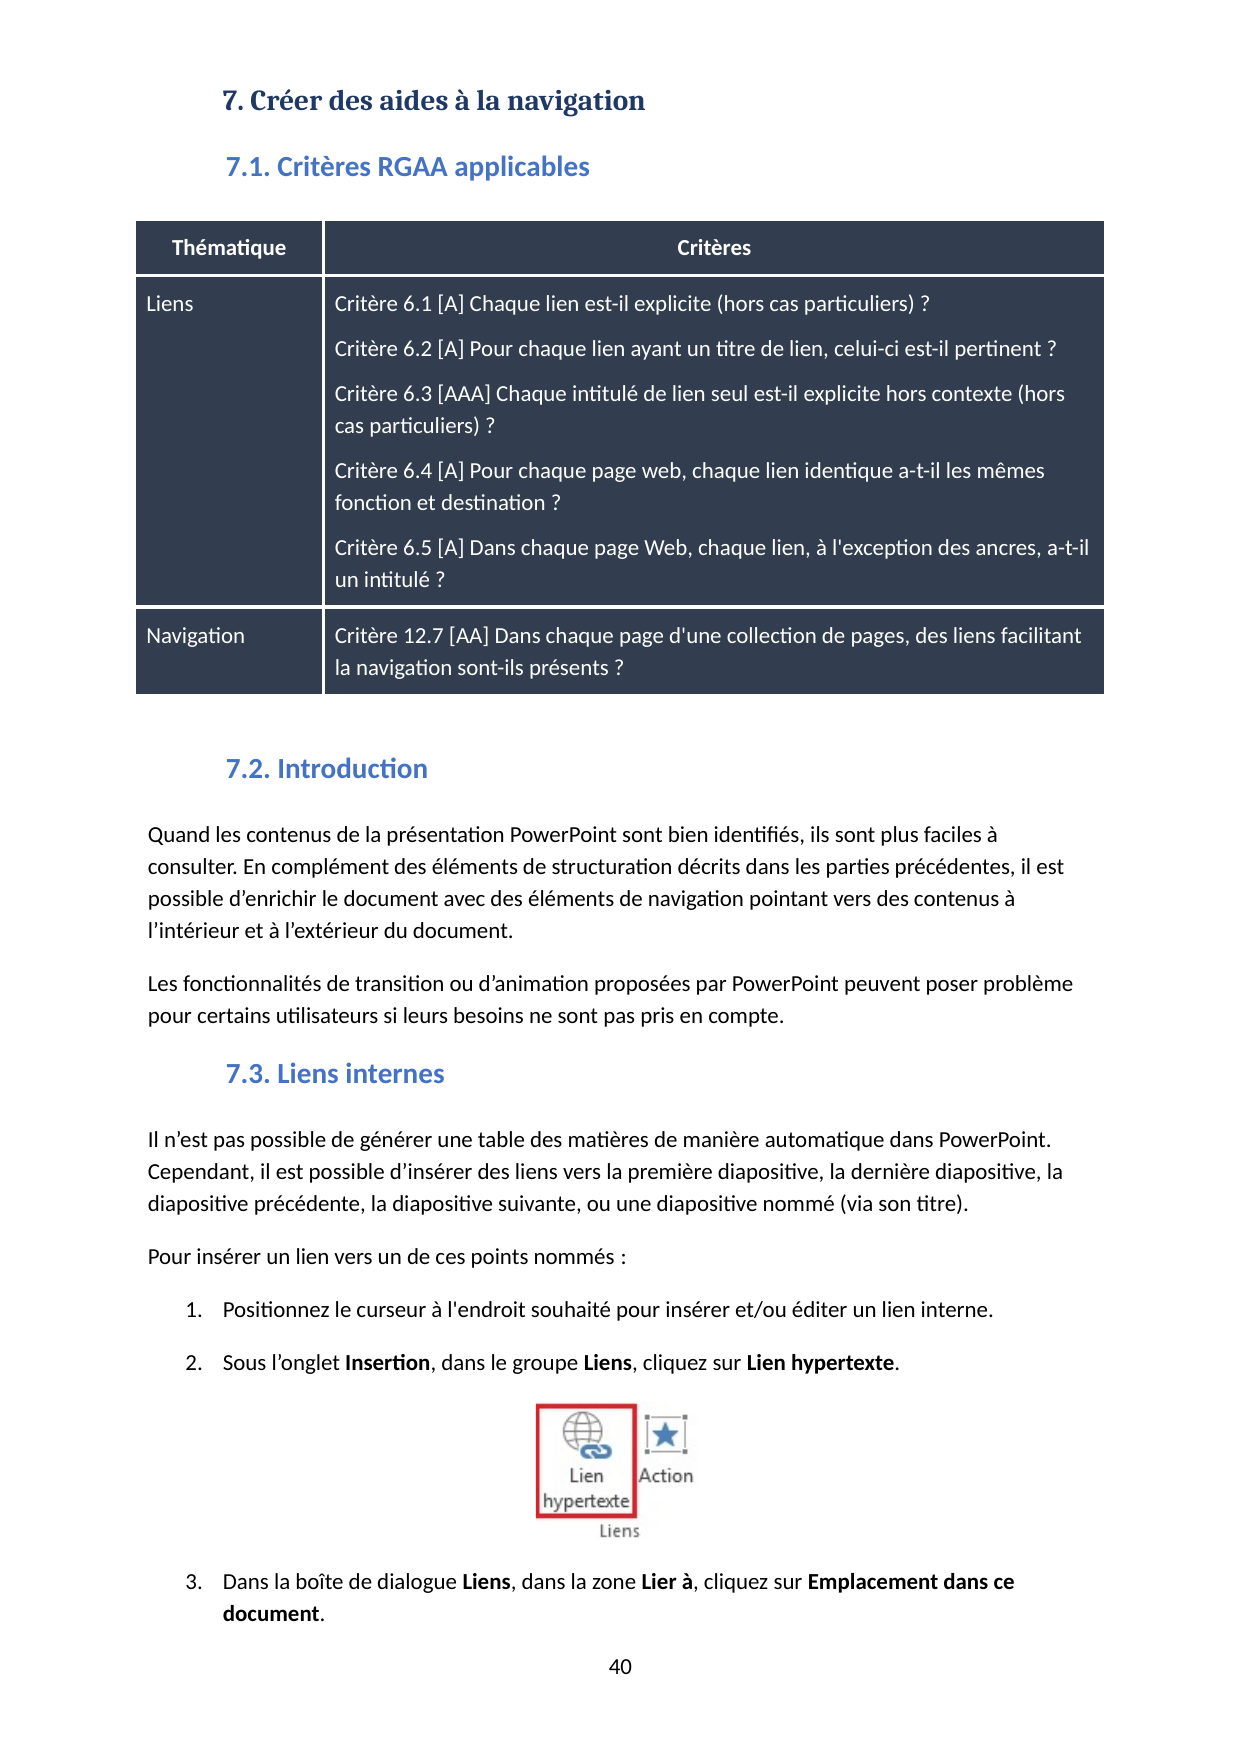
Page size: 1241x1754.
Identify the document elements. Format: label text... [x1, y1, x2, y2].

list Dans la boîte de dialogue Liens, dans la zone Lier à, cliquez sur Emplacement dans ce document. [185, 1567, 1093, 1627]
subtitle 7.3. Liens internes [226, 1055, 1093, 1090]
table_cell Liens [136, 277, 322, 605]
text Pour insérer un lien vers un de ces points nommés : [148, 1242, 1093, 1270]
table_header Thématique [136, 221, 322, 274]
subtitle 7.1. Critères RGAA applicables [226, 148, 1093, 183]
list Sous l’onglet Insertion, dans le groupe Liens, cliquez sur Lien hypertexte. [185, 1348, 1093, 1376]
subtitle 7.2. Introduction [226, 750, 1093, 785]
subtitle 7. Créer des aides à la navigation [223, 84, 1093, 118]
table_cell Critère 12.7 [AA] Dans chaque page d'une collection de pages, des liens facilitant la navigation sont-ils présents ? [325, 609, 1104, 694]
list Positionnez le curseur à l'endroit souhaité pour insérer et/ou éditer un lien interne. [185, 1295, 1093, 1323]
text Les fonctionnalités de transition ou d’animation proposées par PowerPoint peuvent poser problème pour certains utilisateurs si leurs besoins ne sont pas pris en compte. [148, 969, 1093, 1030]
text Il n’est pas possible de générer une table des matières de manière automatique dans PowerPoint. Cependant, il est possible d’insérer des liens vers la première diapositive, la dernière diapositive, la diapositive précédente, la diapositive suivante, ou une diapositive nommé (via son titre). [148, 1125, 1093, 1217]
table_cell Critère 6.1 [A] Chaque lien est-il explicite (hors cas particuliers) ? Critère 6.2 [A] Pour chaque lien ayant un titre de lien, celui-ci est-il pertinent ? Critère 6.3 [AAA] Chaque intitulé de lien seul est-il explicite hors contexte (hors cas particuliers) ? Critère 6.4 [A] Pour chaque page web, chaque lien identique a-t-il les mêmes fonction et destination ? Critère 6.5 [A] Dans chaque page Web, chaque lien, à l'exception des ancres, a-t-il un intitulé ? [325, 277, 1104, 605]
table_cell Navigation [136, 609, 322, 694]
text Quand les contenus de la présentation PowerPoint sont bien identifiés, ils sont plus faciles à consulter. En complément des éléments de structuration décrits dans les parties précédentes, il est possible d’enrichir le document avec des éléments de navigation pointant vers des contenus à l’intérieur et à l’extérieur du document. [148, 820, 1093, 944]
table_header Critères [325, 221, 1104, 274]
picture [535, 1401, 705, 1542]
